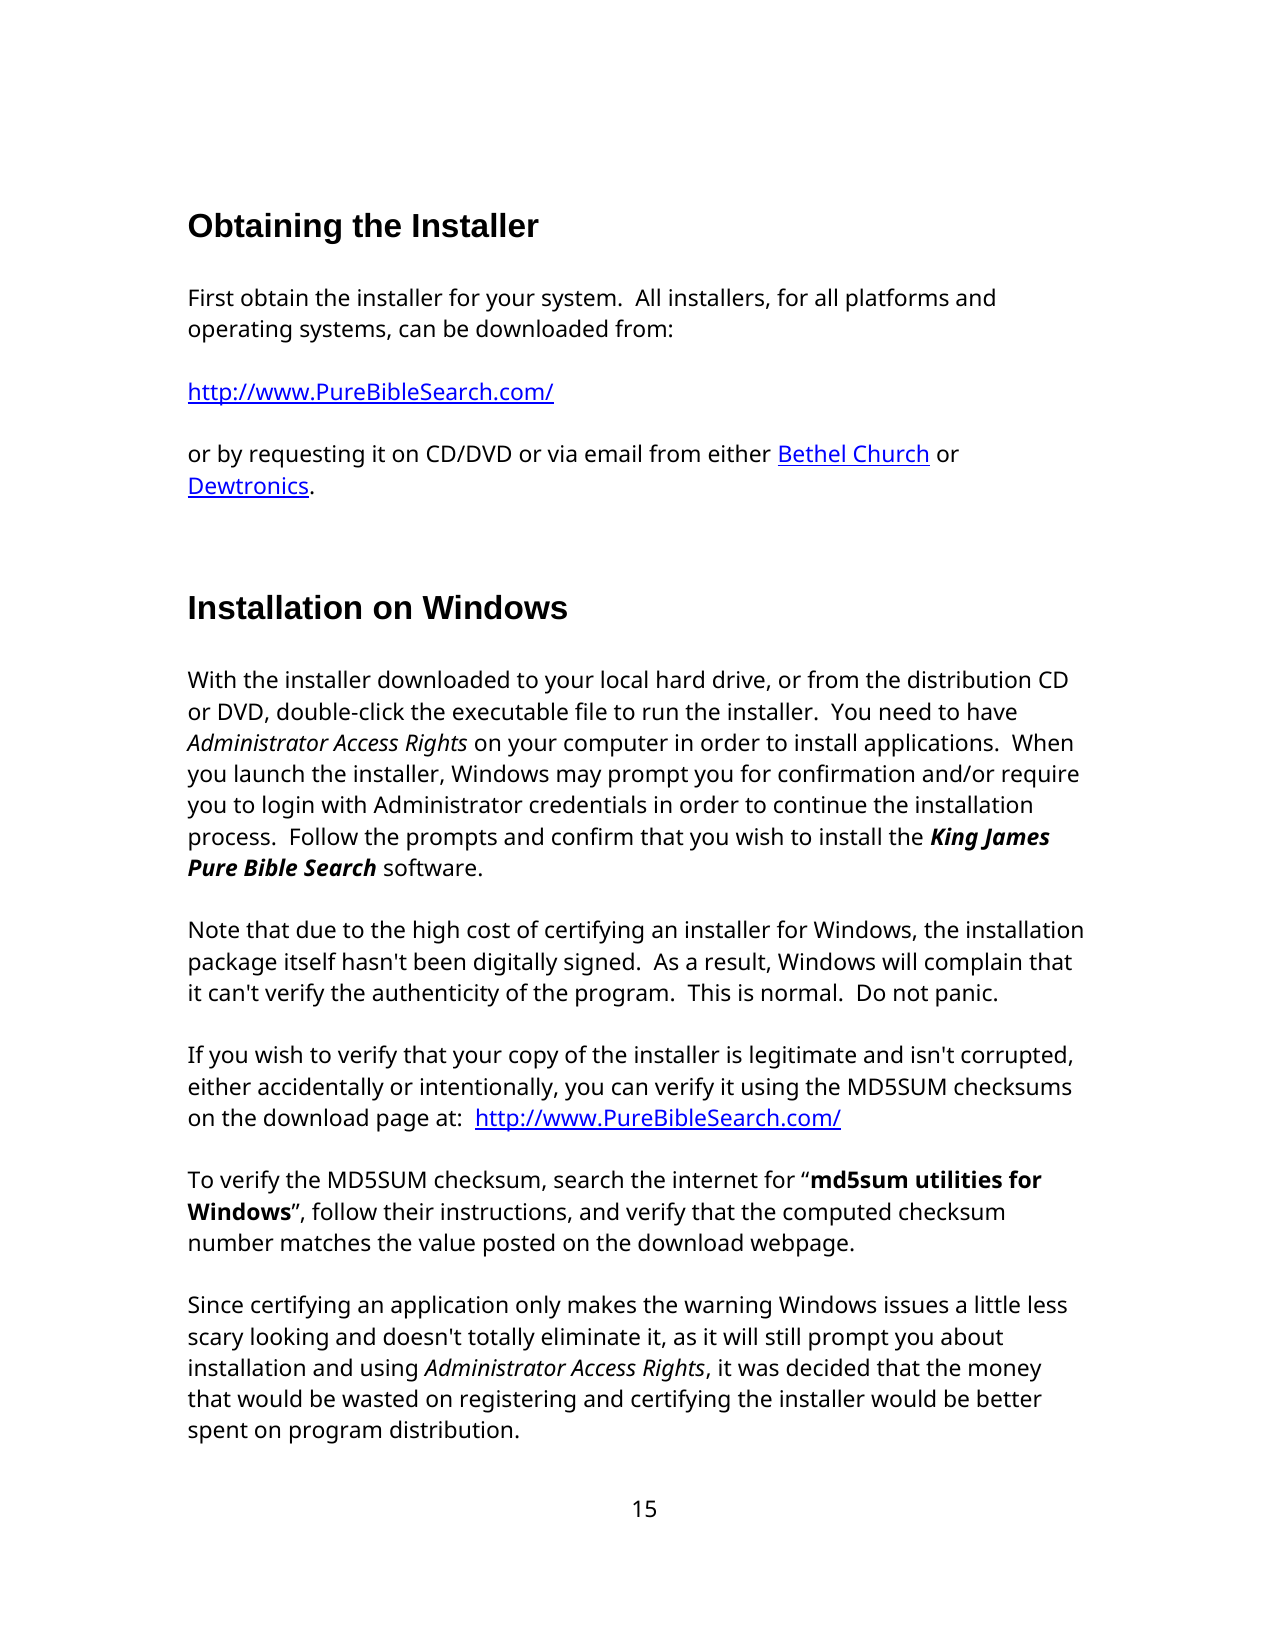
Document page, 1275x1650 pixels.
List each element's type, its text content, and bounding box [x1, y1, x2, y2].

text If you wish to verify that your copy of the installer is legitimate and isn't corrupted, either accidentally or intentionally, you can verify it using the MD5SUM checksums on the download page at: http://www.PureBibleSearch.com/ [187, 1039, 1087, 1133]
text With the installer downloaded to your local hard drive, or from the distribution CD or DVD, double-click the executable file to run the installer. You need to have Administrator Access Rights on your computer in order to install applications. When you launch the installer, Windows may prompt you for confirmation and/or require you to login with Administrator credentials in order to continue the installation process. Follow the prompts and confirm that you wish to install the King James Pure Bible Search software. [187, 664, 1087, 883]
text Note that due to the high cost of certifying an installer for Windows, the installation package itself hasn't been digitally signed. As a result, Windows will complain that it can't verify the authenticity of the program. This is normal. Do not panic. [187, 914, 1087, 1008]
text First obtain the installer for your system. All installers, for all platforms and operating systems, can be downloaded from: [187, 282, 1087, 345]
text http://www.PureBibleSearch.com/ [187, 376, 1087, 407]
text To verify the MD5SUM checksum, search the internet for “md5sum utilities for Windows”, follow their instructions, and verify that the computed checksum number matches the value posted on the download webpage. [187, 1164, 1087, 1258]
subtitle Obtaining the Installer [187, 206, 1087, 245]
subtitle Installation on Windows [187, 588, 1087, 627]
text or by requesting it on CD/DVD or via email from either Bethel Church or Dewtronics. [187, 438, 1087, 501]
text Since certifying an application only makes the warning Windows issues a little less scary looking and doesn't totally eliminate it, as it will still prompt you about installation and using Administrator Access Rights, it was decided that the money that would be wasted on registering and certifying the installer would be better spent on program distribution. [187, 1289, 1087, 1446]
